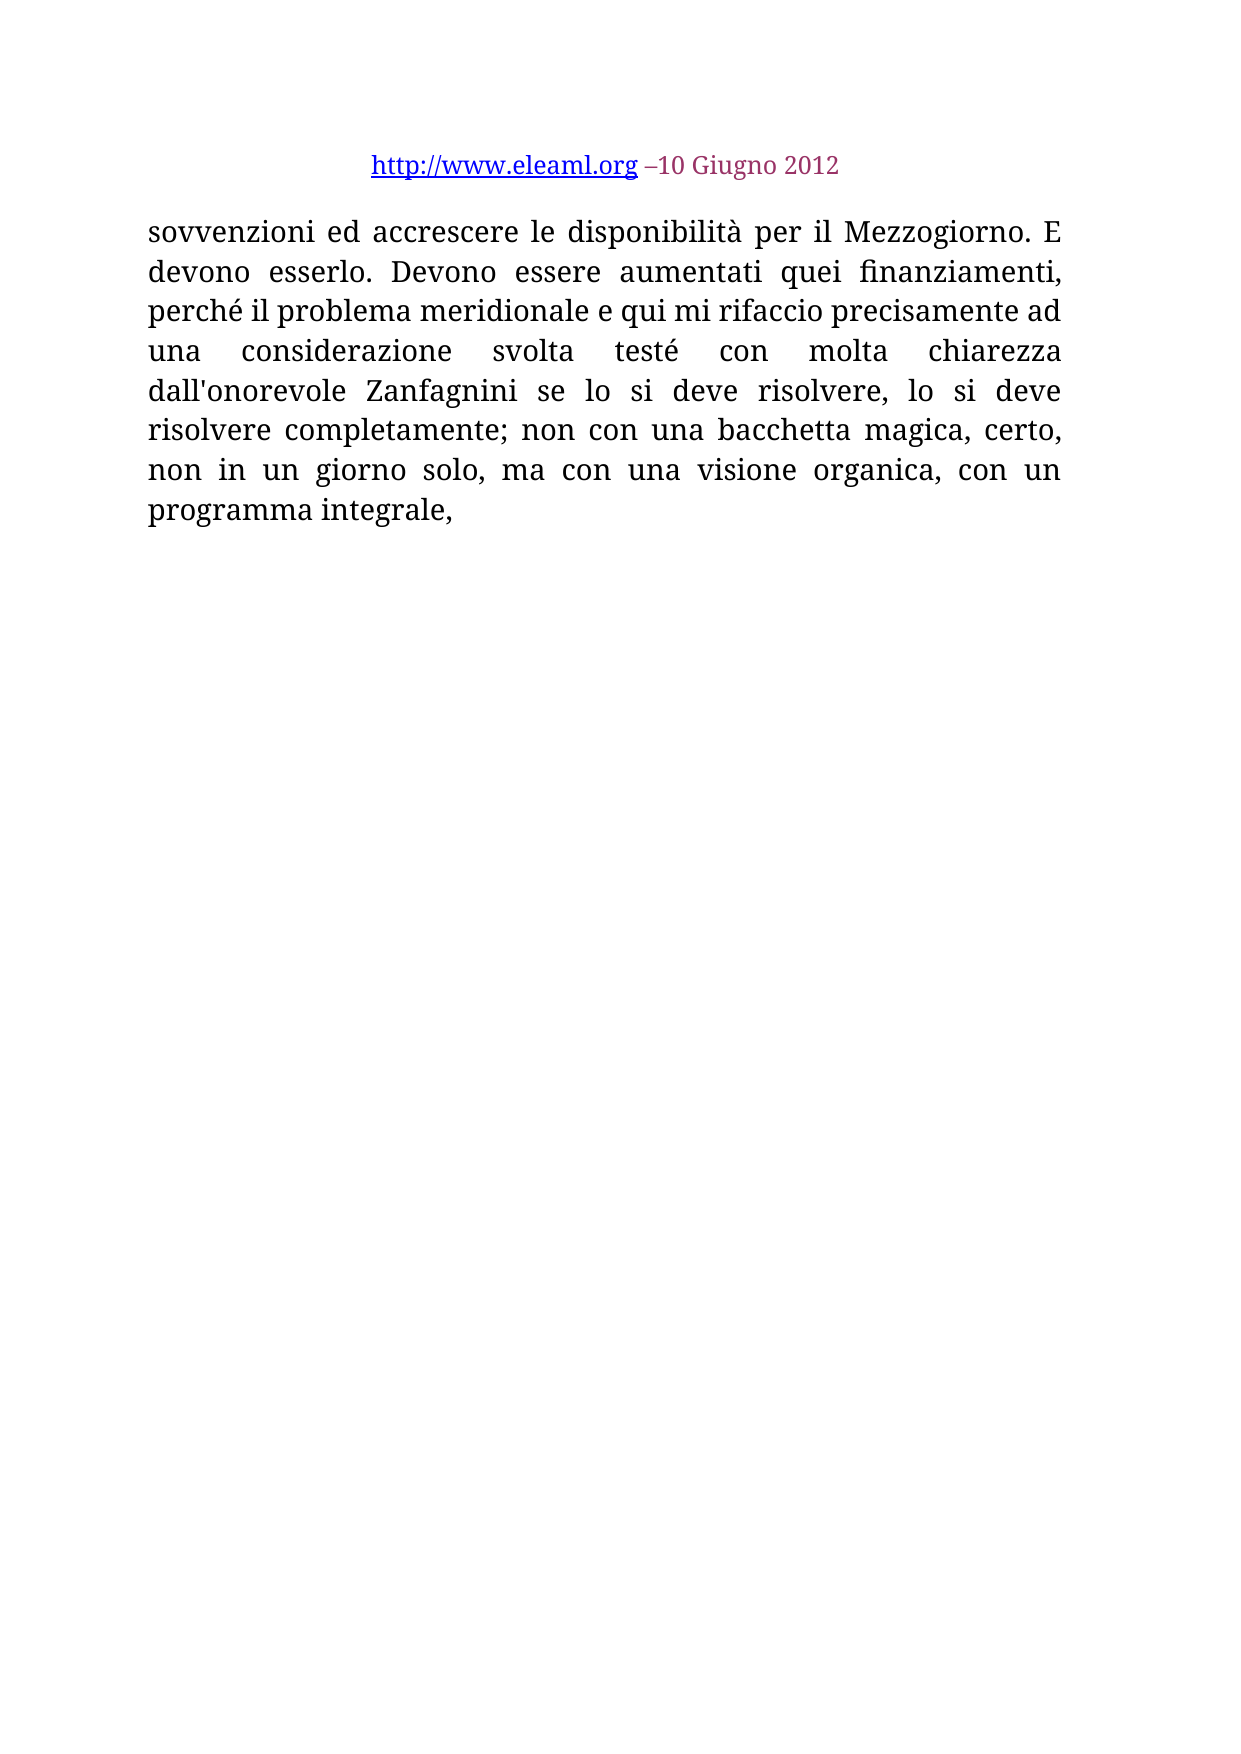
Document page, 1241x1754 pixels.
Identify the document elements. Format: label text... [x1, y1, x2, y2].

text sovvenzioni ed accrescere le disponibilità per il Mezzogiorno. E devono esserlo. Devono essere aumentati quei finanziamenti, perché il problema meridionale e qui mi rifaccio precisamente ad una considerazione svolta testé con molta chiarezza dall'onorevole Zanfagnini se lo si deve risolvere, lo si deve risolvere completamente; non con una bacchetta magica, certo, non in un giorno solo, ma con una visione organica, con un programma integrale, [148, 211, 1063, 529]
